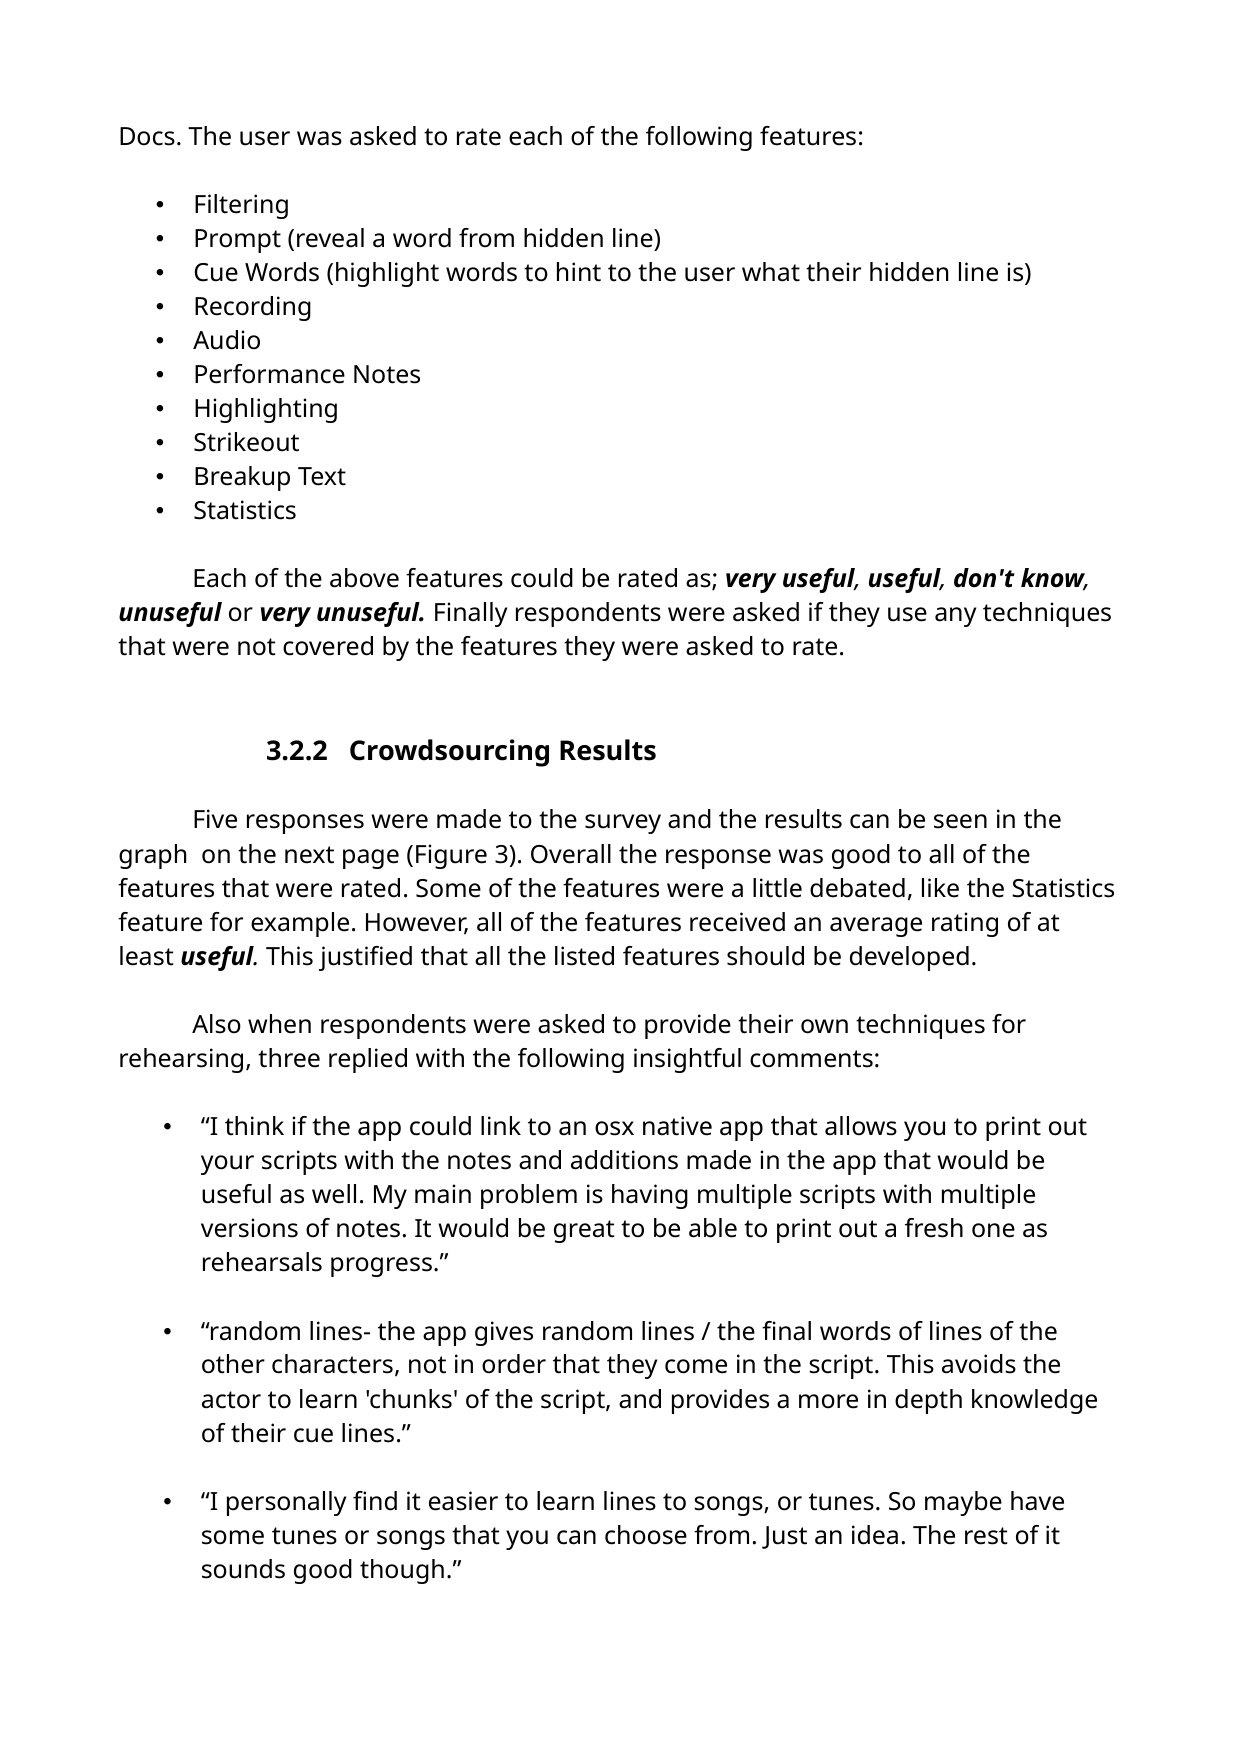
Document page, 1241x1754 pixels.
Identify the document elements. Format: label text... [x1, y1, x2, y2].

list Recording [156, 288, 1122, 322]
list Filtering [156, 186, 1122, 220]
text Each of the above features could be rated as; very useful, useful, don't know, unuseful or very unuseful. Finally respondents were asked if they use any techniques that were not covered by the features they were asked to rate. [118, 561, 1122, 663]
list Performance Notes [156, 357, 1122, 391]
list “I personally find it easier to learn lines to songs, or tunes. So maybe have some tunes or songs that you can choose from. Just an idea. The rest of it sounds good though.” [163, 1483, 1122, 1586]
text Also when respondents were asked to provide their own techniques for rehearsing, three replied with the following insightful comments: [118, 1007, 1122, 1075]
list “I think if the app could link to an osx native app that allows you to print out your scripts with the notes and additions made in the app that would be useful as well. My main problem is having multiple scripts with multiple versions of notes. It would be great to be able to print out a fresh one as rehearsals progress.” [163, 1109, 1122, 1279]
text 3.2.2 Crowdsourcing Results [118, 731, 1122, 768]
list Breakup Text [156, 459, 1122, 493]
list Statistics [156, 493, 1122, 527]
list “random lines- the app gives random lines / the final words of lines of the other characters, not in order that they come in the script. This avoids the actor to learn 'chunks' of the script, and provides a more in depth knowledge of their cue lines.” [163, 1313, 1122, 1449]
list Strikeout [156, 425, 1122, 459]
list Audio [156, 322, 1122, 357]
text Docs. The user was asked to rate each of the following features: [118, 118, 1122, 152]
list Prompt (reveal a word from hidden line) [156, 220, 1122, 254]
list Cue Words (highlight words to hint to the user what their hidden line is) [156, 254, 1122, 288]
list Highlighting [156, 391, 1122, 425]
text Five responses were made to the survey and the results can be seen in the graph on the next page (Figure 3). Overall the response was good to all of the features that were rated. Some of the features were a little debated, like the Statistics feature for example. However, all of the features received an average rating of at least useful. This justified that all the listed features should be developed. [118, 802, 1122, 972]
